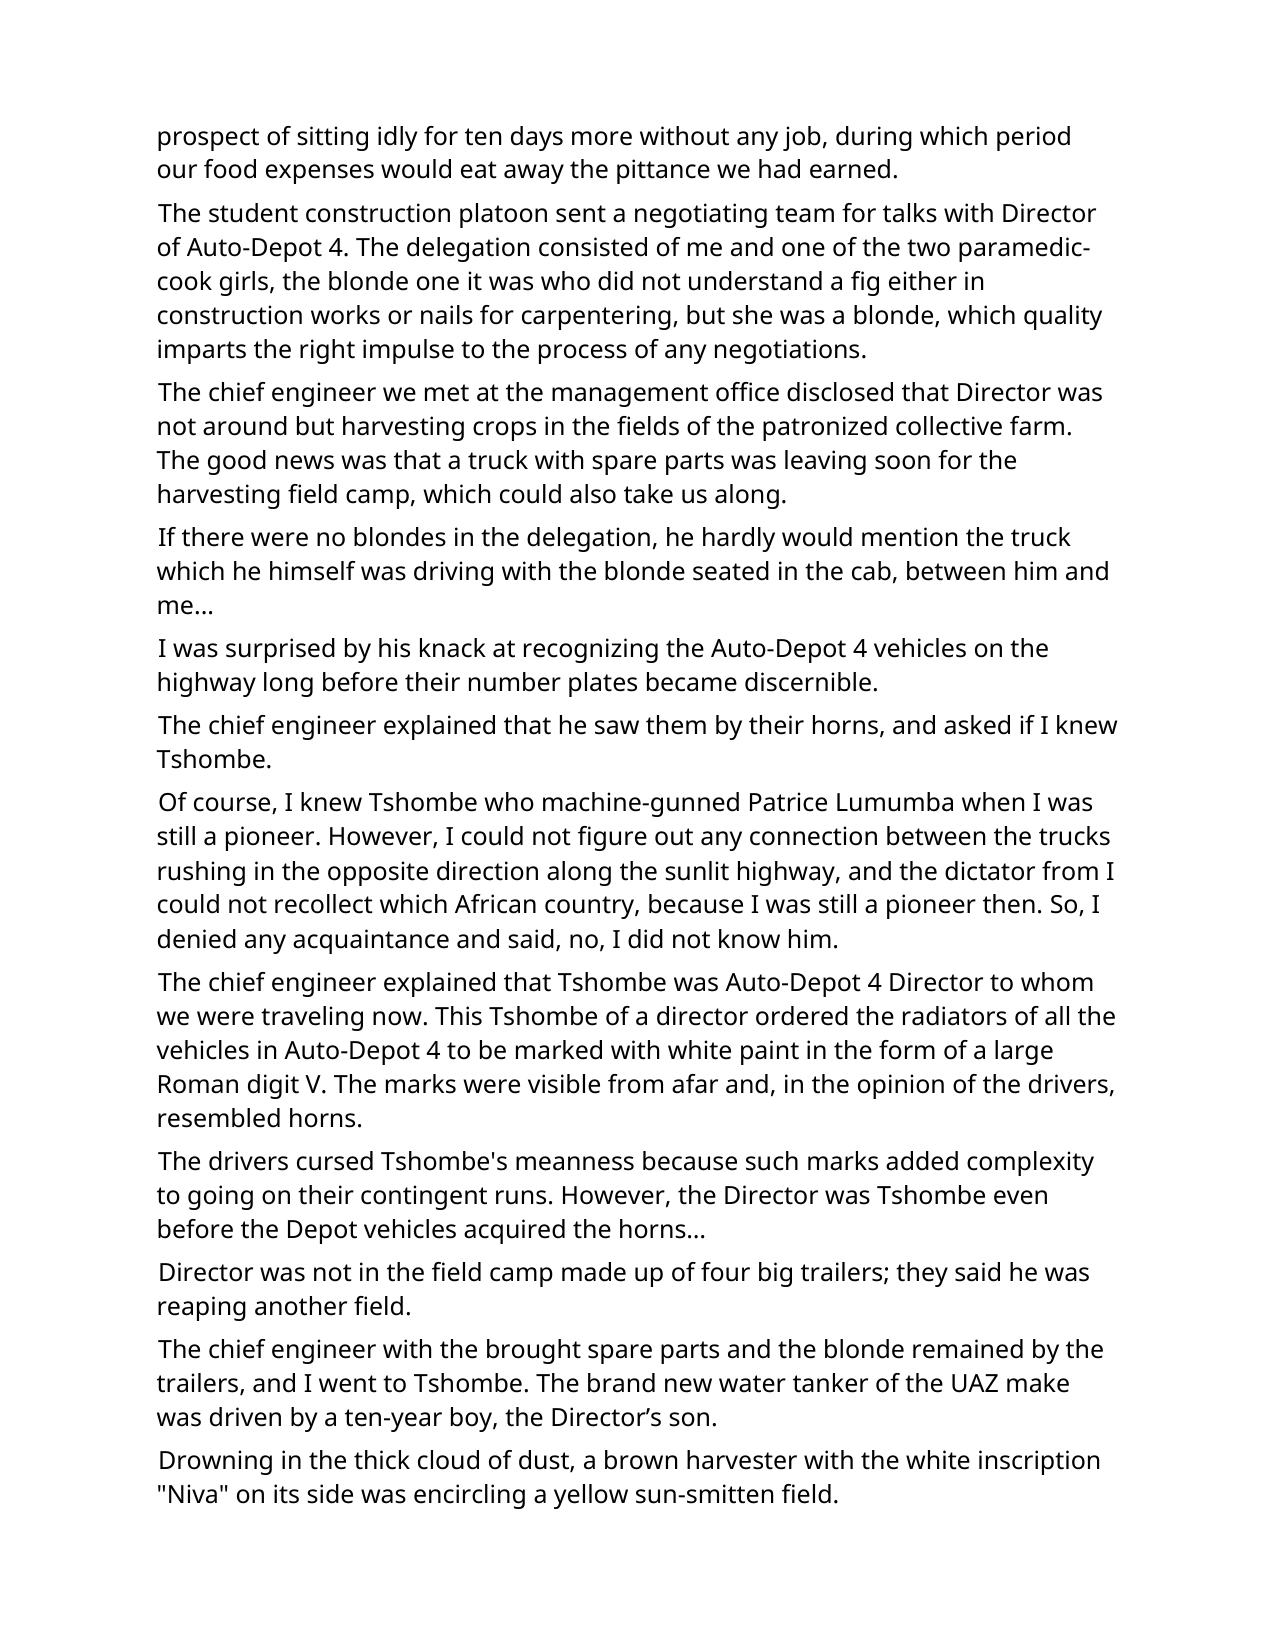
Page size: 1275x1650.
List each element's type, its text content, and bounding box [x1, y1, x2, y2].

text The chief engineer with the brought spare parts and the blonde remained by the trailers, and I went to Tshombe. The brand new water tanker of the UAZ make was driven by a ten-year boy, the Director’s son. [156, 1332, 1118, 1434]
text The student construction platoon sent a negotiating team for talks with Director of Auto-Depot 4. The delegation consisted of me and one of the two paramedic-cook girls, the blonde one it was who did not understand a fig either in construction works or nails for carpentering, but she was a blonde, which quality imparts the right impulse to the process of any negotiations. [156, 195, 1118, 366]
text The chief engineer explained that he saw them by their horns, and asked if I knew Tshombe. [156, 708, 1118, 776]
text I was surprised by his knack at recognizing the Auto-Depot 4 vehicles on the highway long before their number plates became discernible. [156, 631, 1118, 699]
text prospect of sitting idly for ten days more without any job, during which period our food expenses would eat away the pittance we had earned. [156, 118, 1118, 186]
text Of course, I knew Tshombe who machine-gunned Patrice Lumumba when I was still a pioneer. However, I could not figure out any connection between the trucks rushing in the opposite direction along the sunlit highway, and the dictator from I could not recollect which African country, because I was still a pioneer then. So, I denied any acquaintance and said, no, I did not know him. [156, 785, 1118, 955]
text The drivers cursed Tshombe's meanness because such marks added complexity to going on their contingent runs. However, the Director was Tshombe even before the Depot vehicles acquired the horns… [156, 1143, 1118, 1246]
text If there were no blondes in the delegation, he hardly would mention the truck which he himself was driving with the blonde seated in the cab, between him and me... [156, 520, 1118, 622]
text Director was not in the field camp made up of four big trailers; they said he was reaping another field. [156, 1255, 1118, 1323]
text The chief engineer we met at the management office disclosed that Director was not around but harvesting crops in the fields of the patronized collective farm. The good news was that a truck with spare parts was leaving soon for the harvesting field camp, which could also take us along. [156, 374, 1118, 511]
text Drowning in the thick cloud of dust, a brown harvester with the white inscription "Niva" on its side was encircling a yellow sun-smitten field. [156, 1443, 1118, 1511]
text The chief engineer explained that Tshombe was Auto-Depot 4 Director to whom we were traveling now. This Tshombe of a director ordered the radiators of all the vehicles in Auto-Depot 4 to be marked with white paint in the form of a large Roman digit V. The marks were visible from afar and, in the opinion of the drivers, resembled horns. [156, 964, 1118, 1134]
